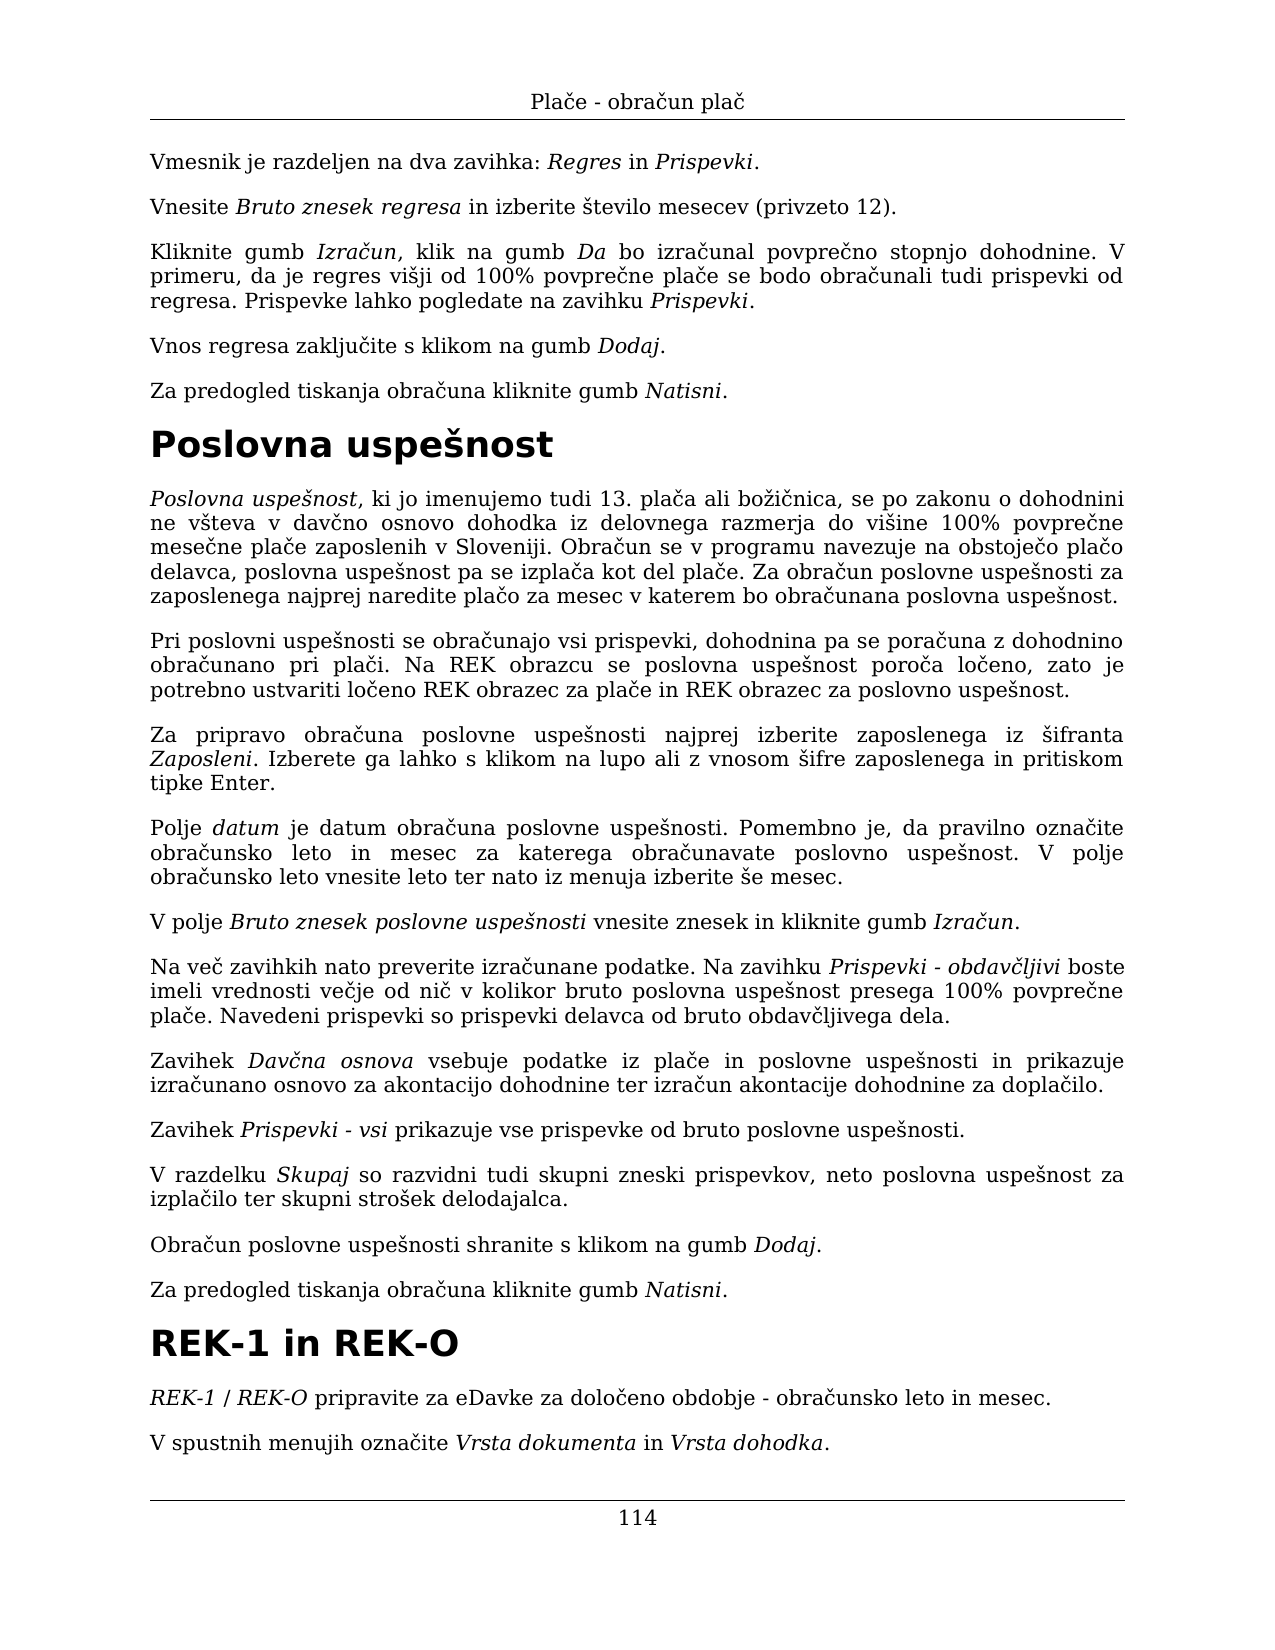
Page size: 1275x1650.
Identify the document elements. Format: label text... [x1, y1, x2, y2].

text Vnos regresa zaključite s klikom na gumb Dodaj. [150, 334, 1125, 358]
text Za predogled tiskanja obračuna kliknite gumb Natisni. [150, 379, 1125, 403]
text REK-1 / REK-O pripravite za eDavke za določeno obdobje - obračunsko leto in mesec. [150, 1386, 1125, 1410]
text REK-1 in REK-O [150, 1323, 1125, 1365]
text Poslovna uspešnost, ki jo imenujemo tudi 13. plača ali božičnica, se po zakonu o dohodnini ne všteva v davčno osnovo dohodka iz delovnega razmerja do višine 100% povprečne mesečne plače zaposlenih v Sloveniji. Obračun se v programu navezuje na obstoječo plačo delavca, poslovna uspešnost pa se izplača kot del plače. Za obračun poslovne uspešnosti za zaposlenega najprej naredite plačo za mesec v katerem bo obračunana poslovna uspešnost. [150, 487, 1125, 608]
text Zavihek Davčna osnova vsebuje podatke iz plače in poslovne uspešnosti in prikazuje izračunano osnovo za akontacijo dohodnine ter izračun akontacije dohodnine za doplačilo. [150, 1049, 1125, 1097]
text Za predogled tiskanja obračuna kliknite gumb Natisni. [150, 1278, 1125, 1302]
text Vmesnik je razdeljen na dva zavihka: Regres in Prispevki. [150, 150, 1125, 174]
text Na več zavihkih nato preverite izračunane podatke. Na zavihku Prispevki - obdavčljivi boste imeli vrednosti večje od nič v kolikor bruto poslovna uspešnost presega 100% povprečne plače. Navedeni prispevki so prispevki delavca od bruto obdavčljivega dela. [150, 955, 1125, 1028]
text Obračun poslovne uspešnosti shranite s klikom na gumb Dodaj. [150, 1233, 1125, 1257]
text V polje Bruto znesek poslovne uspešnosti vnesite znesek in kliknite gumb Izračun. [150, 910, 1125, 934]
text Poslovna uspešnost [150, 424, 1125, 466]
text V razdelku Skupaj so razvidni tudi skupni zneski prispevkov, neto poslovna uspešnost za izplačilo ter skupni strošek delodajalca. [150, 1163, 1125, 1212]
text Zavihek Prispevki - vsi prikazuje vse prispevke od bruto poslovne uspešnosti. [150, 1118, 1125, 1142]
text Pri poslovni uspešnosti se obračunajo vsi prispevki, dohodnina pa se poračuna z dohodnino obračunano pri plači. Na REK obrazcu se poslovna uspešnost poroča ločeno, zato je potrebno ustvariti ločeno REK obrazec za plače in REK obrazec za poslovno uspešnost. [150, 629, 1125, 702]
text Kliknite gumb Izračun, klik na gumb Da bo izračunal povprečno stopnjo dohodnine. V primeru, da je regres višji od 100% povprečne plače se bodo obračunali tudi prispevki od regresa. Prispevke lahko pogledate na zavihku Prispevki. [150, 240, 1125, 313]
text V spustnih menujih označite Vrsta dokumenta in Vrsta dohodka. [150, 1431, 1125, 1455]
text Vnesite Bruto znesek regresa in izberite število mesecev (privzeto 12). [150, 195, 1125, 219]
text Polje datum je datum obračuna poslovne uspešnosti. Pomembno je, da pravilno označite obračunsko leto in mesec za katerega obračunavate poslovno uspešnost. V polje obračunsko leto vnesite leto ter nato iz menuja izberite še mesec. [150, 816, 1125, 889]
text Za pripravo obračuna poslovne uspešnosti najprej izberite zaposlenega iz šifranta Zaposleni. Izberete ga lahko s klikom na lupo ali z vnosom šifre zaposlenega in pritiskom tipke Enter. [150, 723, 1125, 796]
